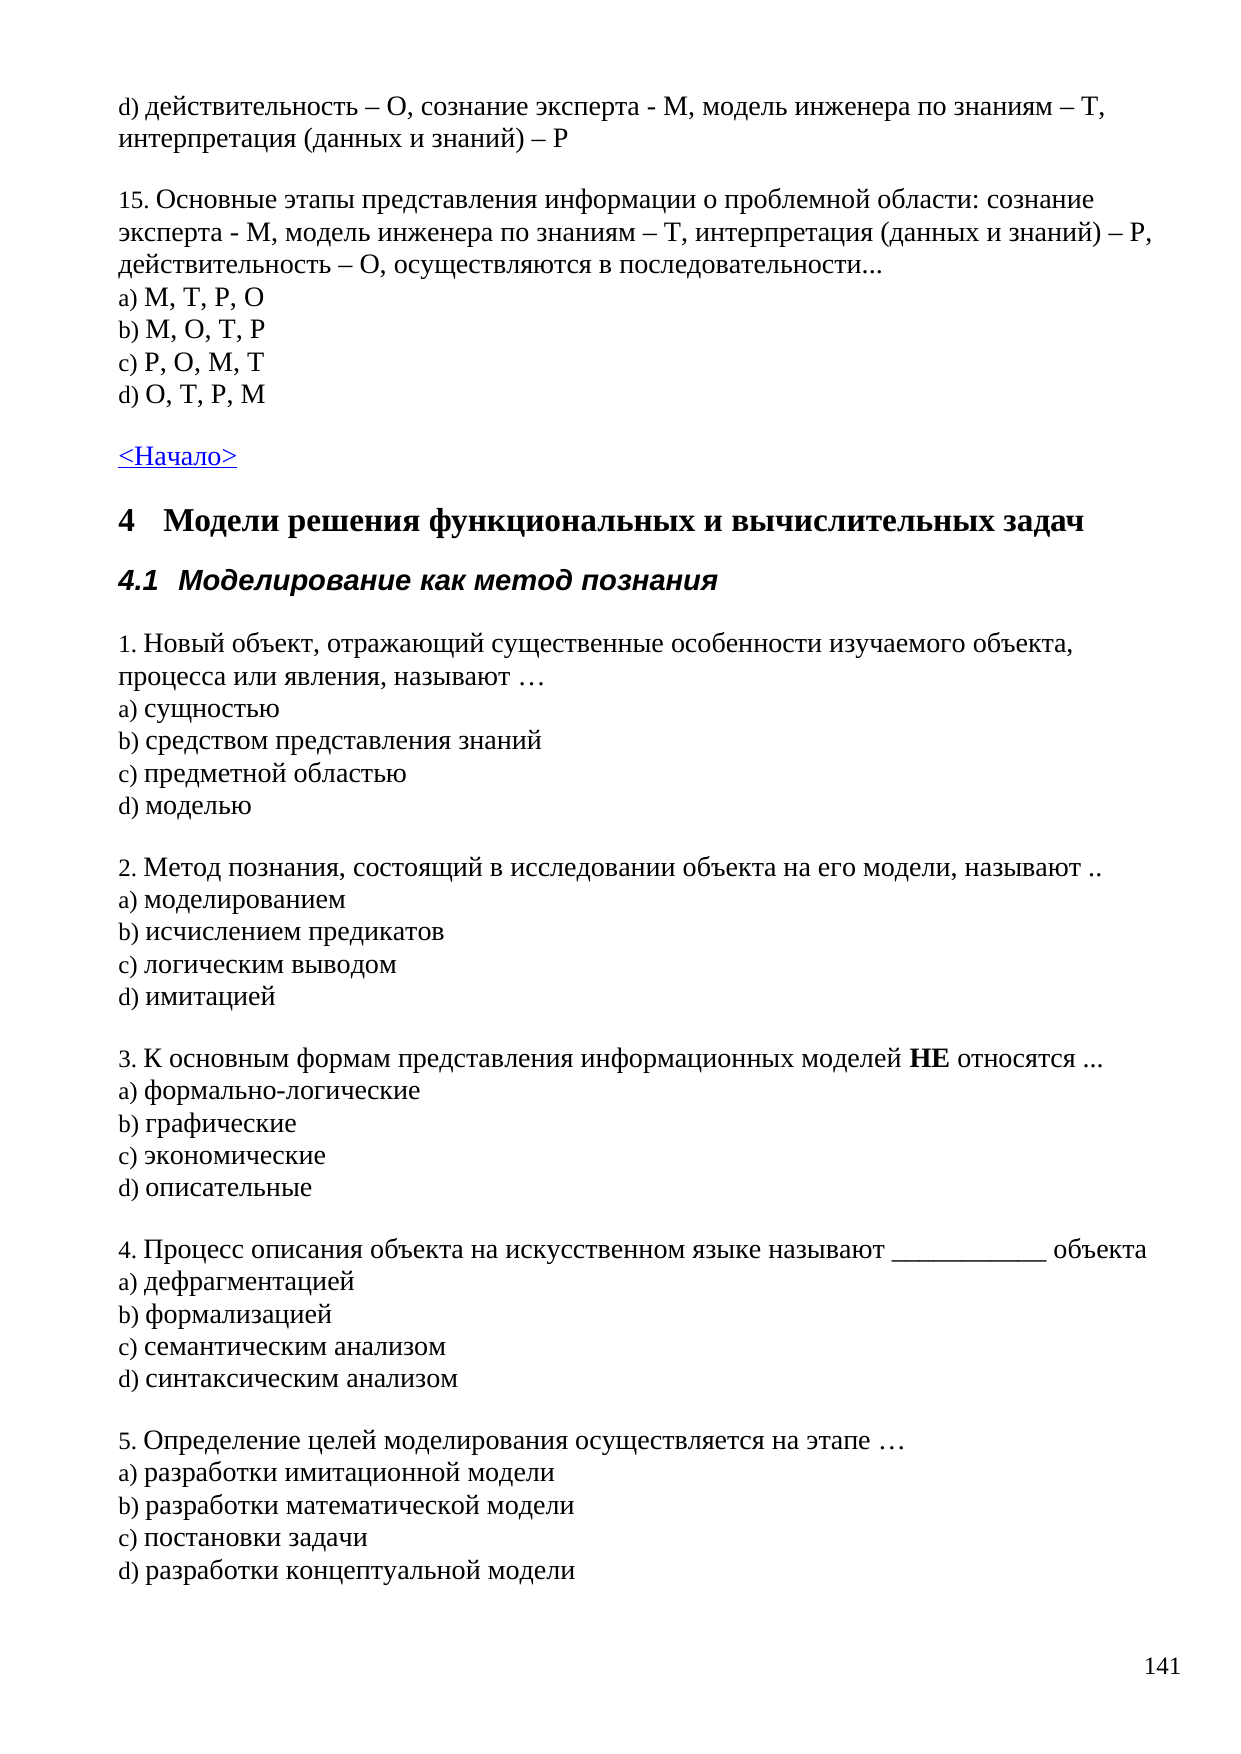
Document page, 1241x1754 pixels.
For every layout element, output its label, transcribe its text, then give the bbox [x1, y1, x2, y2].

text 1. Новый объект, отражающий существенные особенности изучаемого объекта, процесса или явления, называют … a) сущностью b) средством представления знаний c) предметной областью d) моделью [118, 626, 1181, 821]
text 3. К основным формам представления информационных моделей НЕ относятся ... a) формально-логические b) графические c) экономические d) описательные [118, 1041, 1181, 1203]
subtitle Модели решения функциональных и вычислительных задач [118, 500, 1181, 538]
text d) действительность – О, сознание эксперта - М, модель инженера по знаниям – Т, интерпретация (данных и знаний) – Р [118, 89, 1181, 153]
text 4. Процесс описания объекта на искусственном языке называют ___________ объекта a) дефрагментацией b) формализацией c) семантическим анализом d) синтаксическим анализом [118, 1232, 1181, 1394]
text 5. Определение целей моделирования осуществляется на этапе … a) разработки имитационной модели b) разработки математической модели c) постановки задачи d) разработки концептуальной модели [118, 1423, 1181, 1585]
subtitle Моделирование как метод познания [118, 563, 1181, 597]
text 15. Основные этапы представления информации о проблемной области: сознание эксперта - М, модель инженера по знаниям – Т, интерпретация (данных и знаний) – Р, действительность – О, осуществляются в последовательности... a) М, Т, Р, О b) М, О, Т, Р c) Р, О, М, Т d) О, Т, Р, М [118, 183, 1181, 409]
text <Начало> [118, 438, 1181, 471]
text 2. Метод познания, состоящий в исследовании объекта на его модели, называют .. a) моделированием b) исчислением предикатов c) логическим выводом d) имитацией [118, 850, 1181, 1012]
